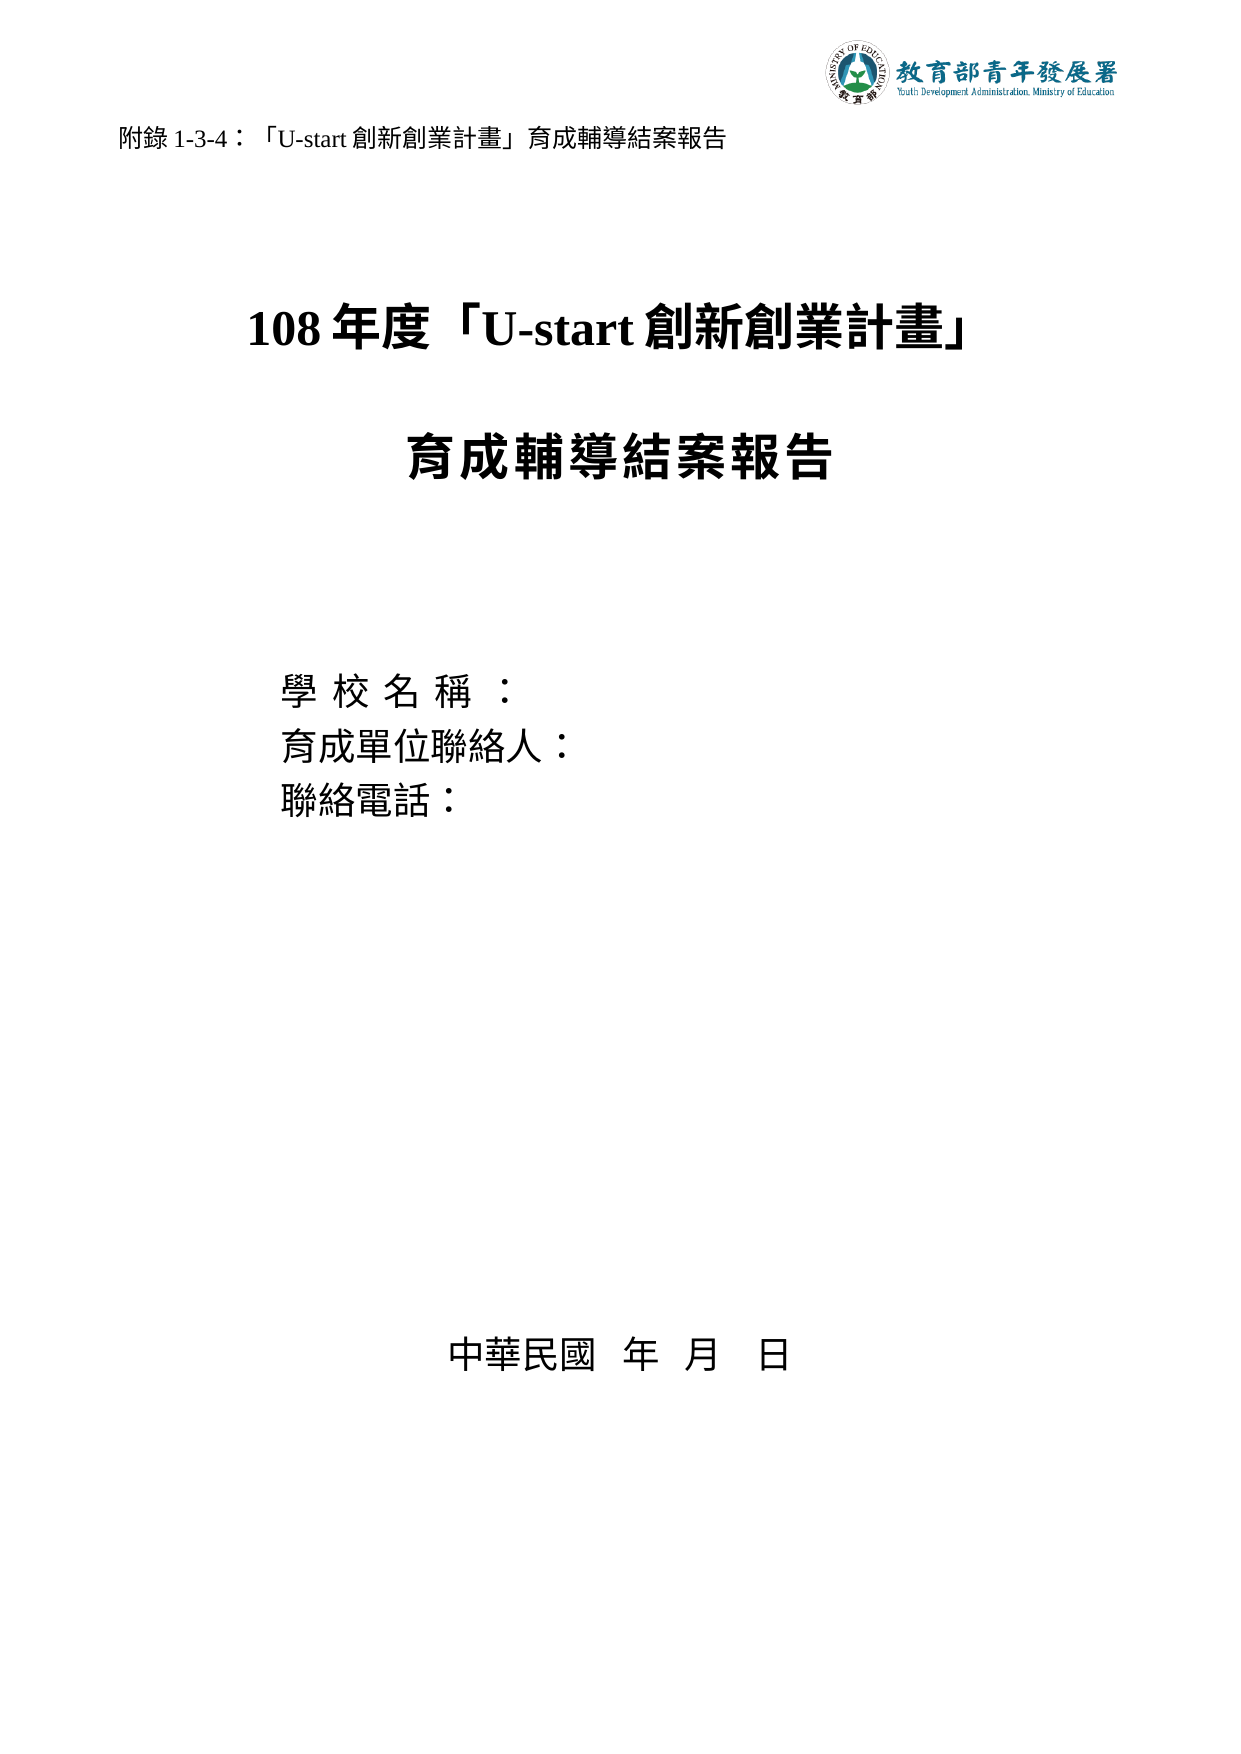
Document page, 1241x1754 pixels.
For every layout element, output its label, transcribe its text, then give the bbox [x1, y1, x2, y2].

text 108年度「U-start創新創業計畫」 [118, 287, 1122, 360]
text 育成輔導結案報告 [118, 417, 1122, 490]
picture [818, 35, 1123, 109]
text 附錄1-3-4：「U-start創新創業計畫」育成輔導結案報告 [118, 118, 1122, 154]
text 學校名稱： 育成單位聯絡人： [281, 662, 1122, 771]
text 聯絡電話： [281, 771, 1122, 825]
text 中華民國 年 月 日 [118, 1325, 1122, 1379]
